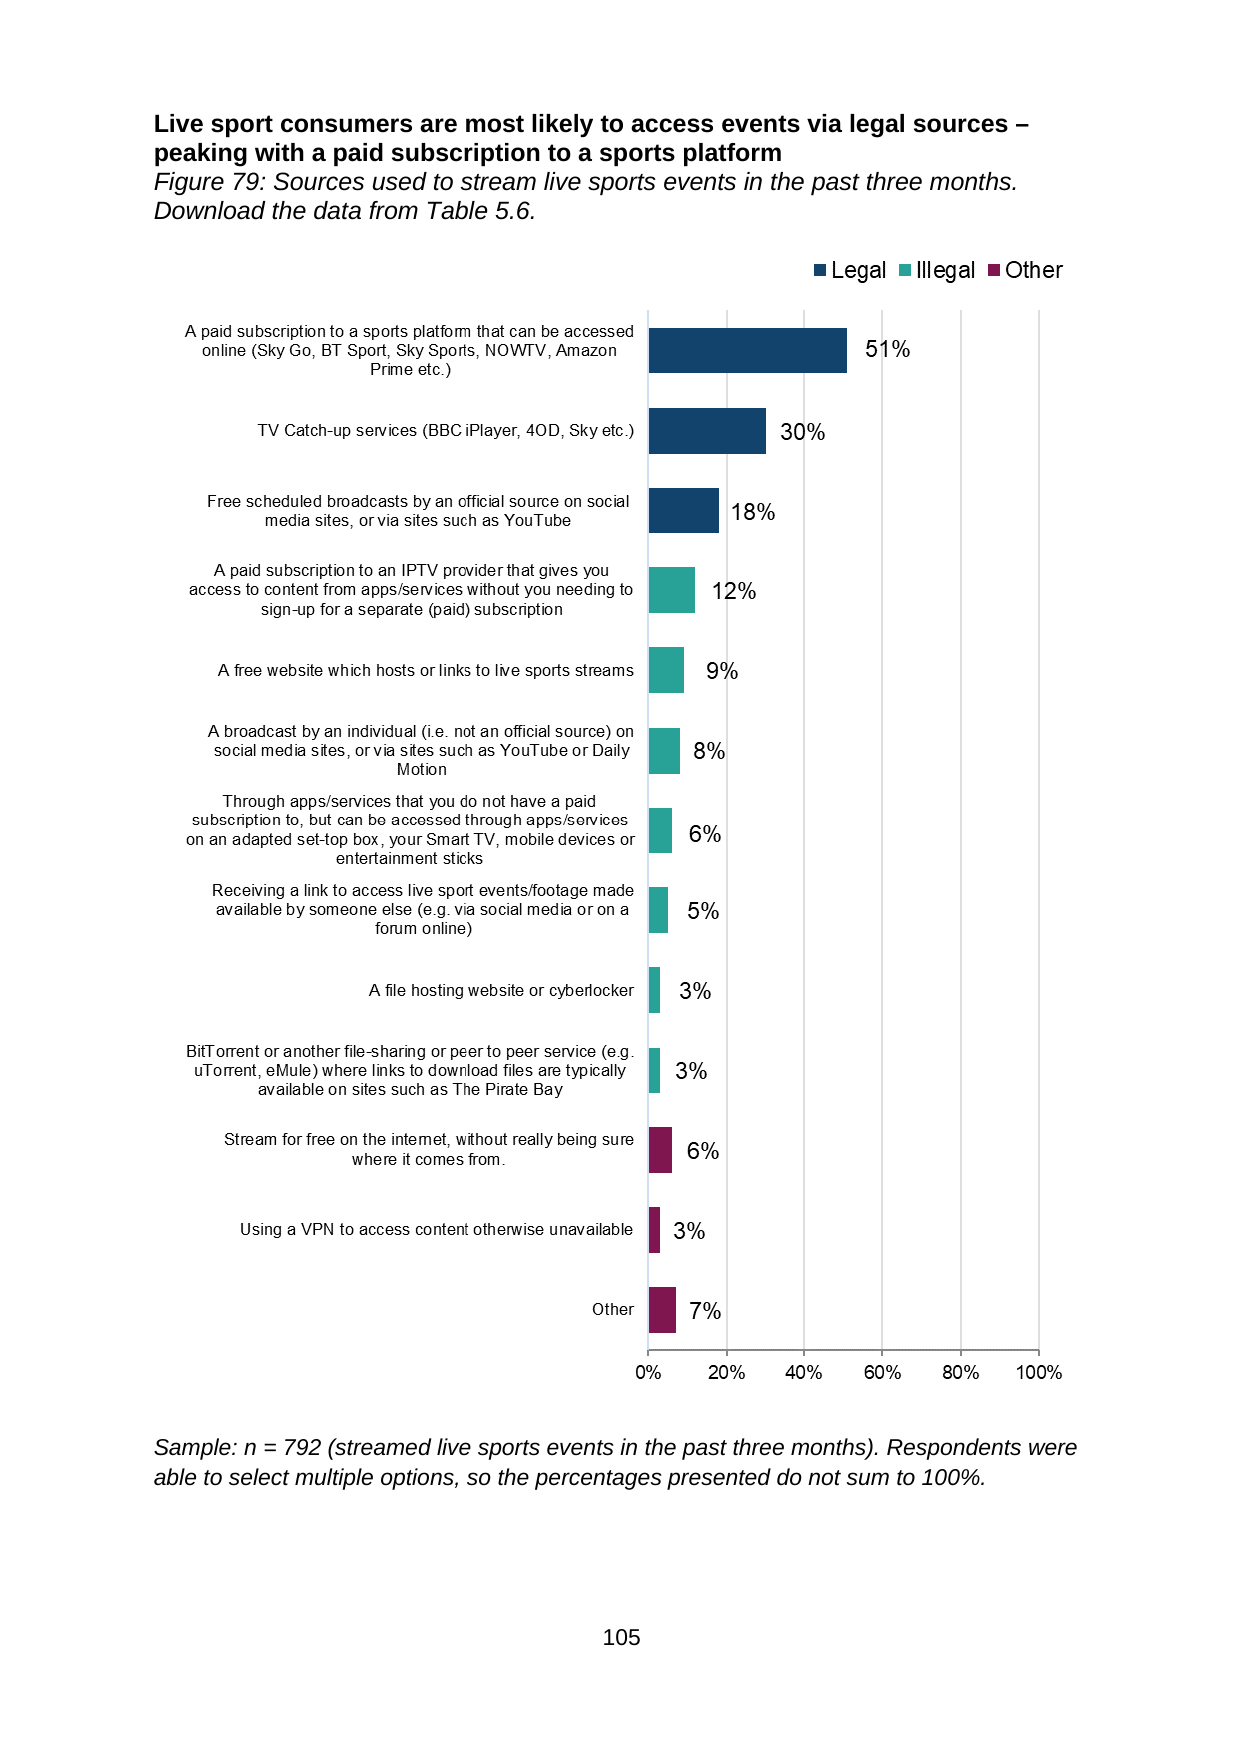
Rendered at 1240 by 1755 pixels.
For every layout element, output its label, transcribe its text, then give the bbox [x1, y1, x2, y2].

text Figure 79: Sources used to stream live sports events in the past three months. Download the data from Table 5.6. [153, 167, 1089, 224]
subtitle Live sport consumers are most likely to access events via legal sources – peaking with a paid subscription to a sports platform [153, 109, 1089, 167]
text Sample: n = 792 (streamed live sports events in the past three months). Respondents were able to select multiple options, so the percentages presented do not sum to 100%. [153, 1434, 1089, 1521]
